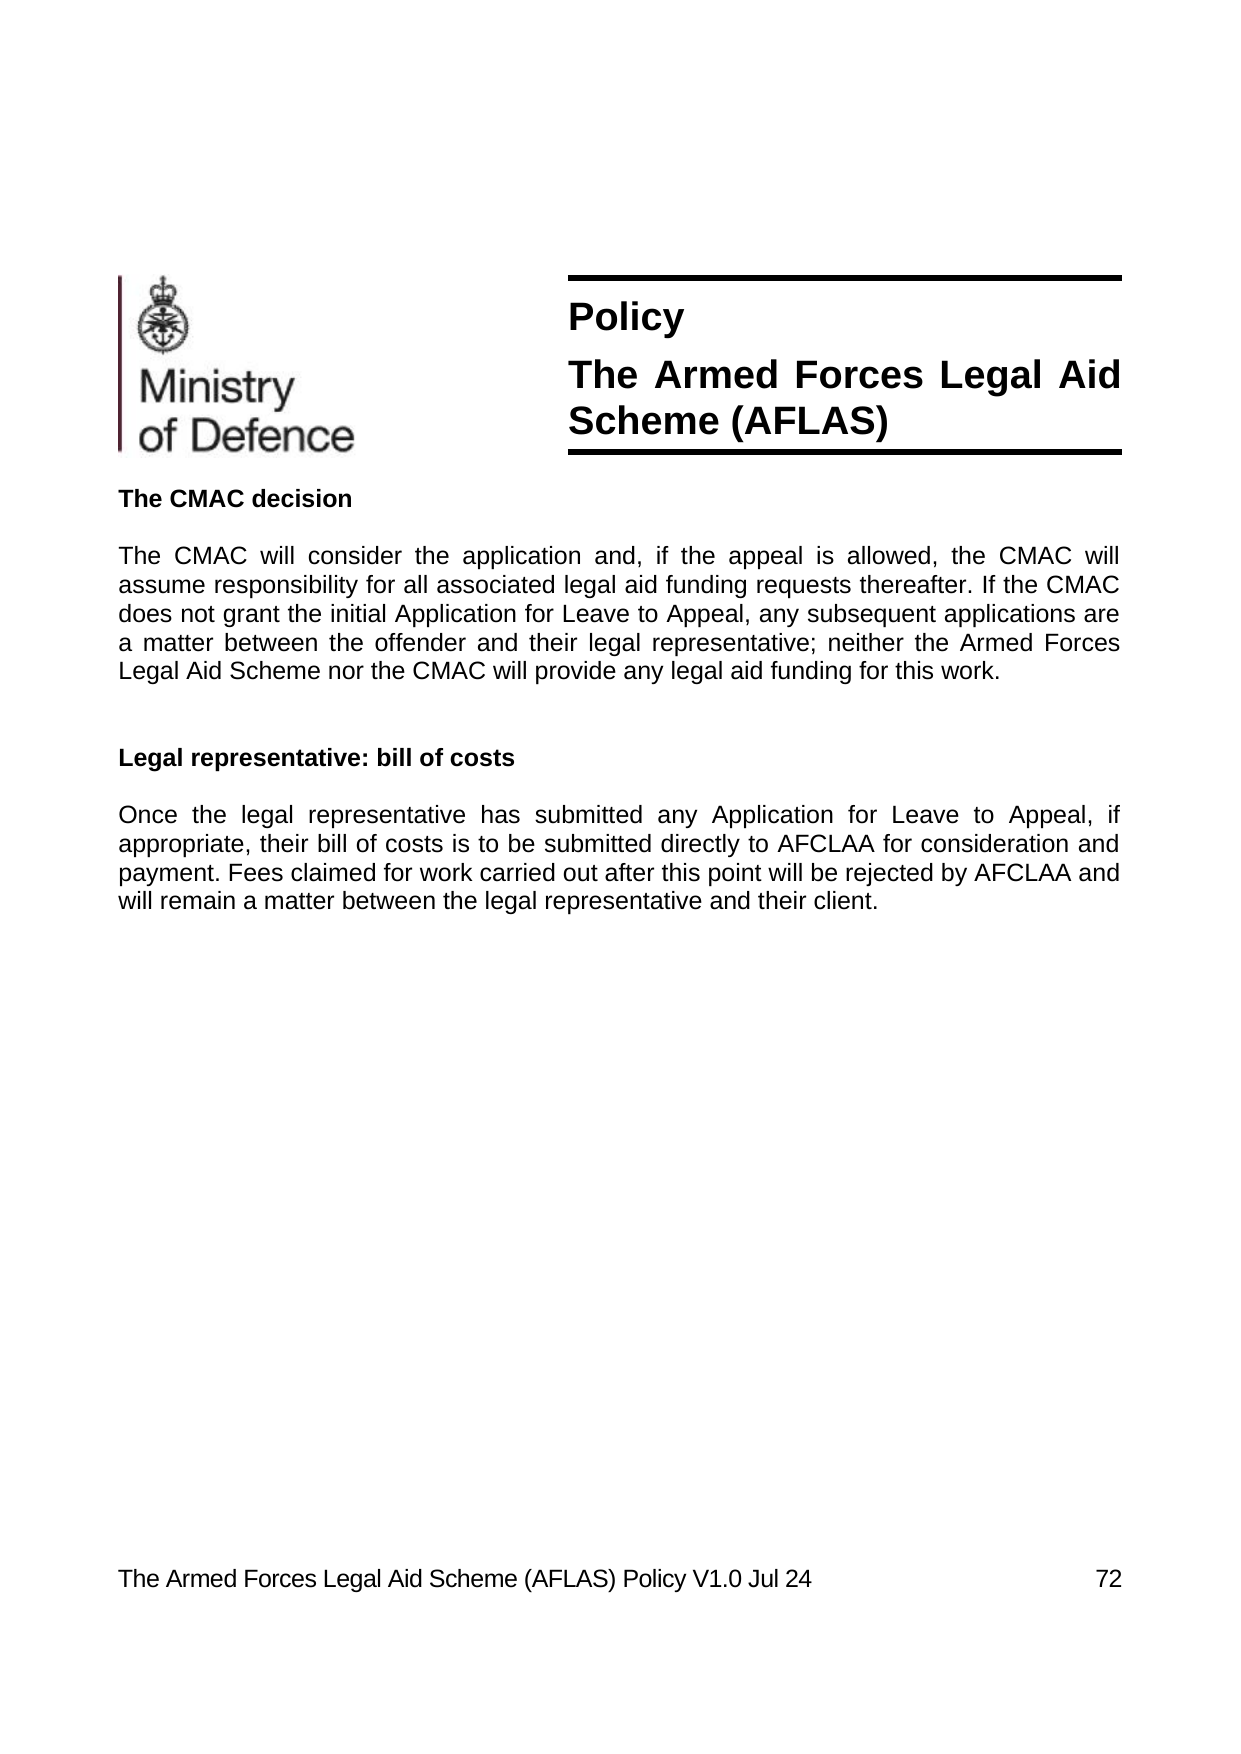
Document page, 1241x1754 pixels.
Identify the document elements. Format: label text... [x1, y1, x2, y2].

text The CMAC will consider the application and, if the appeal is allowed, the CMAC will assume responsibility for all associated legal aid funding requests thereafter. If the CMAC does not grant the initial Application for Leave to Appeal, any subsequent applications are a matter between the offender and their legal representative; neither the Armed Forces Legal Aid Scheme nor the CMAC will provide any legal aid funding for this work. [118, 541, 1122, 685]
subtitle Legal representative: bill of costs [118, 742, 1122, 771]
text Once the legal representative has submitted any Application for Leave to Appeal, if appropriate, their bill of costs is to be submitted directly to AFCLAA for consideration and payment. Fees claimed for work carried out after this point will be rejected by AFCLAA and will remain a matter between the legal representative and their client. [118, 800, 1122, 915]
subtitle The CMAC decision [118, 484, 1122, 512]
